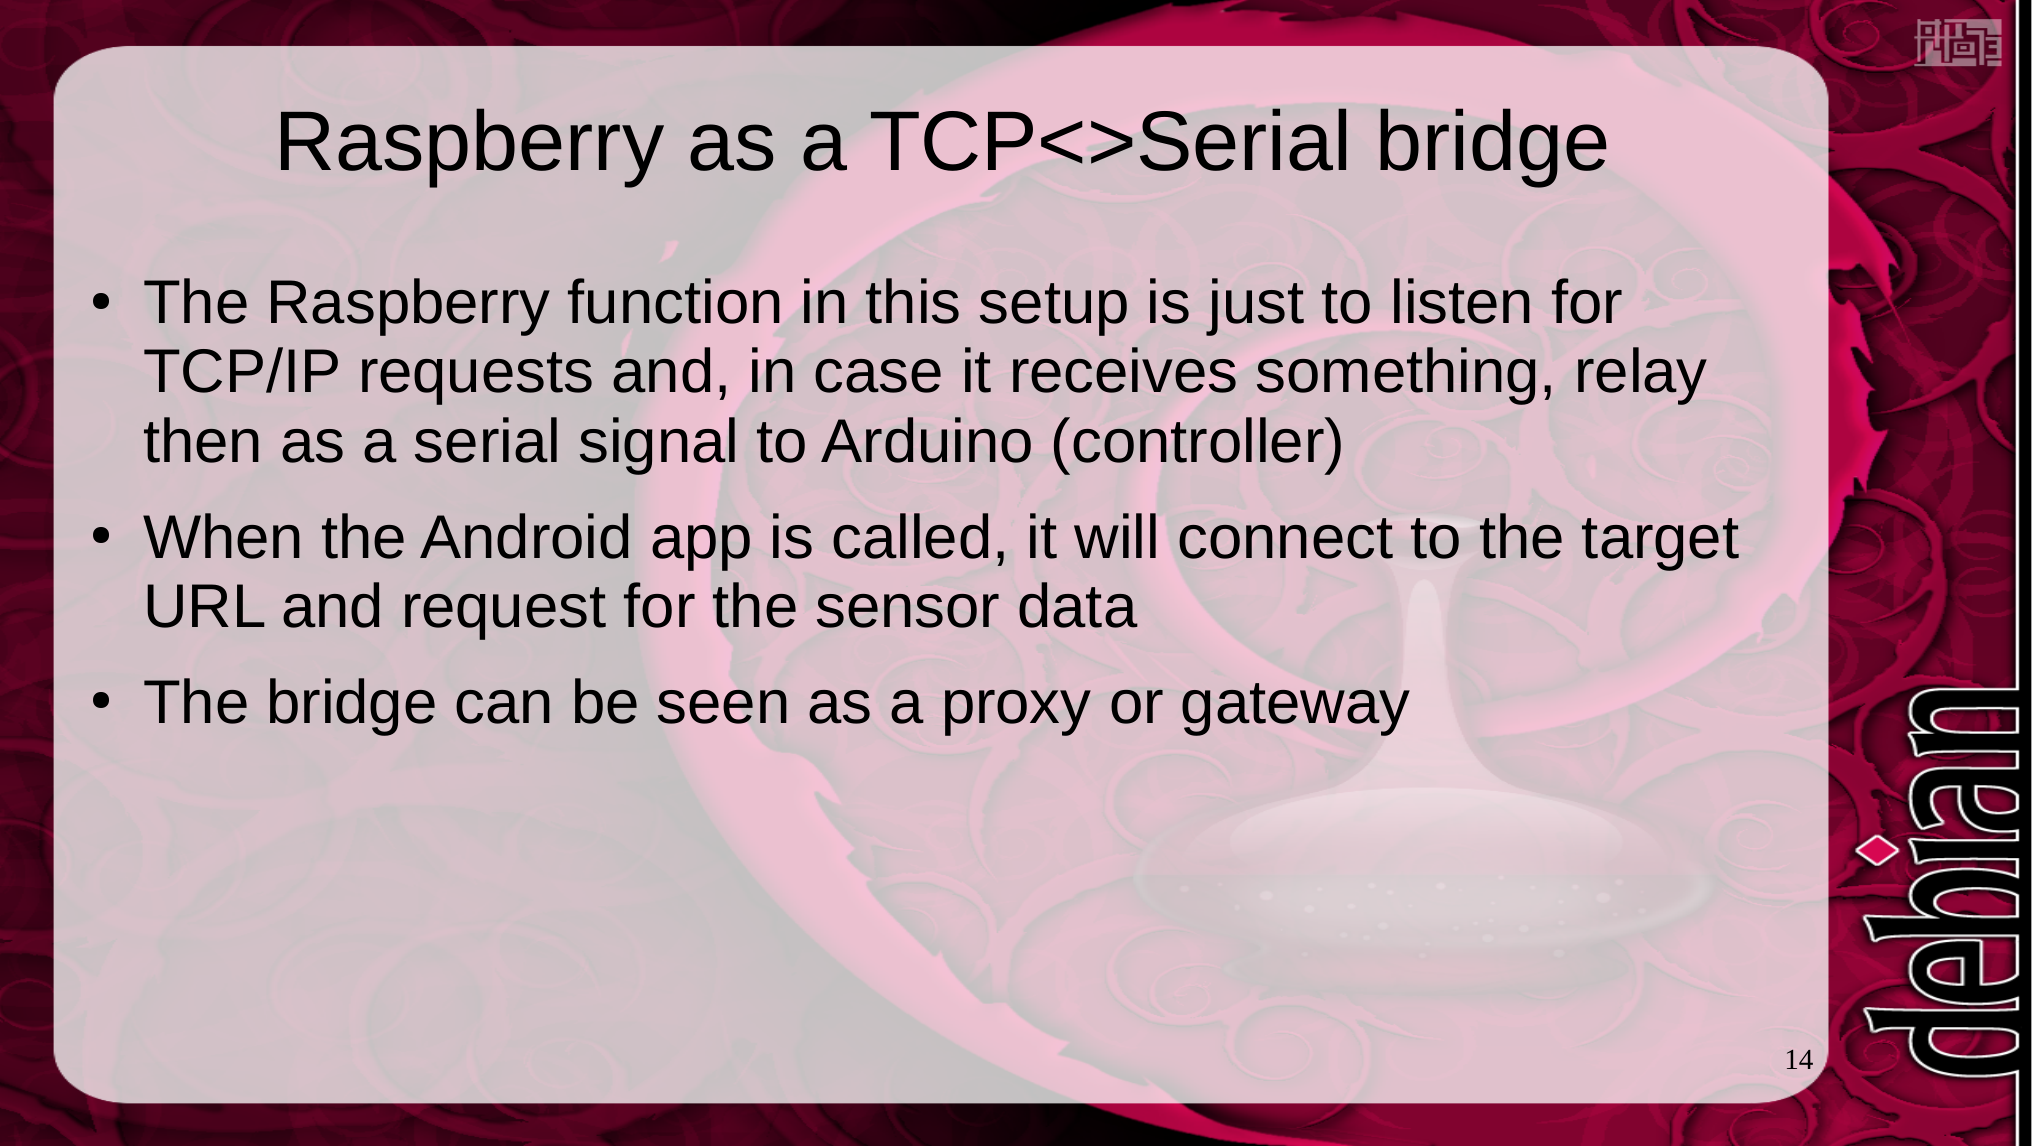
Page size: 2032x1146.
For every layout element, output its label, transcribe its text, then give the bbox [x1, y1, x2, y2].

picture [0, 0, 2032, 1146]
list The Raspberry function in this setup is just to listen for TCP/IP requests and, in case it receives something, relay then as a serial signal to Arduino (controller) When the Android app is called, it will connect to the target URL and request for the sensor data The bridge can be seen as a proxy or gateway [72, 268, 1814, 1025]
title Raspberry as a TCP<>Serial bridge [72, 45, 1814, 237]
